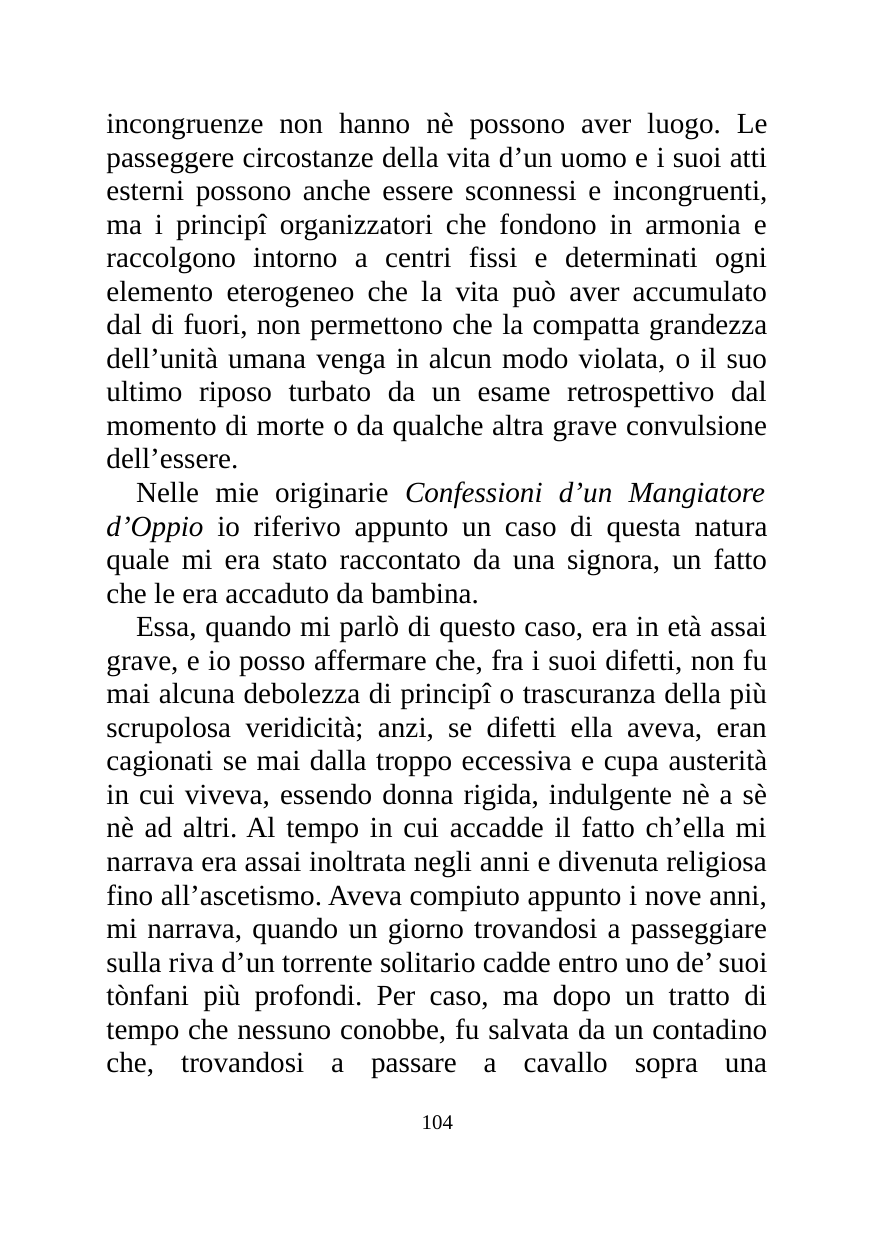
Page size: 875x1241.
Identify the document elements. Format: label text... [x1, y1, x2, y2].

text Nelle mie originarie Confessioni d’un Mangiatore d’Oppio io riferivo appunto un caso di questa natura quale mi era stato raccontato da una signora, un fatto che le era accaduto da bambina. [106, 475, 768, 609]
text Essa, quando mi parlò di questo caso, era in età assai grave, e io posso affermare che, fra i suoi difetti, non fu mai alcuna debolezza di principî o trascuranza della più scrupolosa veridicità; anzi, se difetti ella aveva, eran cagionati se mai dalla troppo eccessiva e cupa austerità in cui viveva, essendo donna rigida, indulgente nè a sè nè ad altri. Al tempo in cui accadde il fatto ch’ella mi narrava era assai inoltrata negli anni e divenuta religiosa fino all’ascetismo. Aveva compiuto appunto i nove anni, mi narrava, quando un giorno trovandosi a passeggiare sulla riva d’un torrente solitario cadde entro uno de’ suoi tònfani più profondi. Per caso, ma dopo un tratto di tempo che nessuno conobbe, fu salvata da un contadino che, trovandosi a passare a cavallo sopra una [106, 609, 768, 1079]
text incongruenze non hanno nè possono aver luogo. Le passeggere circostanze della vita d’un uomo e i suoi atti esterni possono anche essere sconnessi e incongruenti, ma i principî organizzatori che fondono in armonia e raccolgono intorno a centri fissi e determinati ogni elemento eterogeneo che la vita può aver accumulato dal di fuori, non permettono che la compatta grandezza dell’unità umana venga in alcun modo violata, o il suo ultimo riposo turbato da un esame retrospettivo dal momento di morte o da qualche altra grave convulsione dell’essere. [106, 106, 768, 475]
